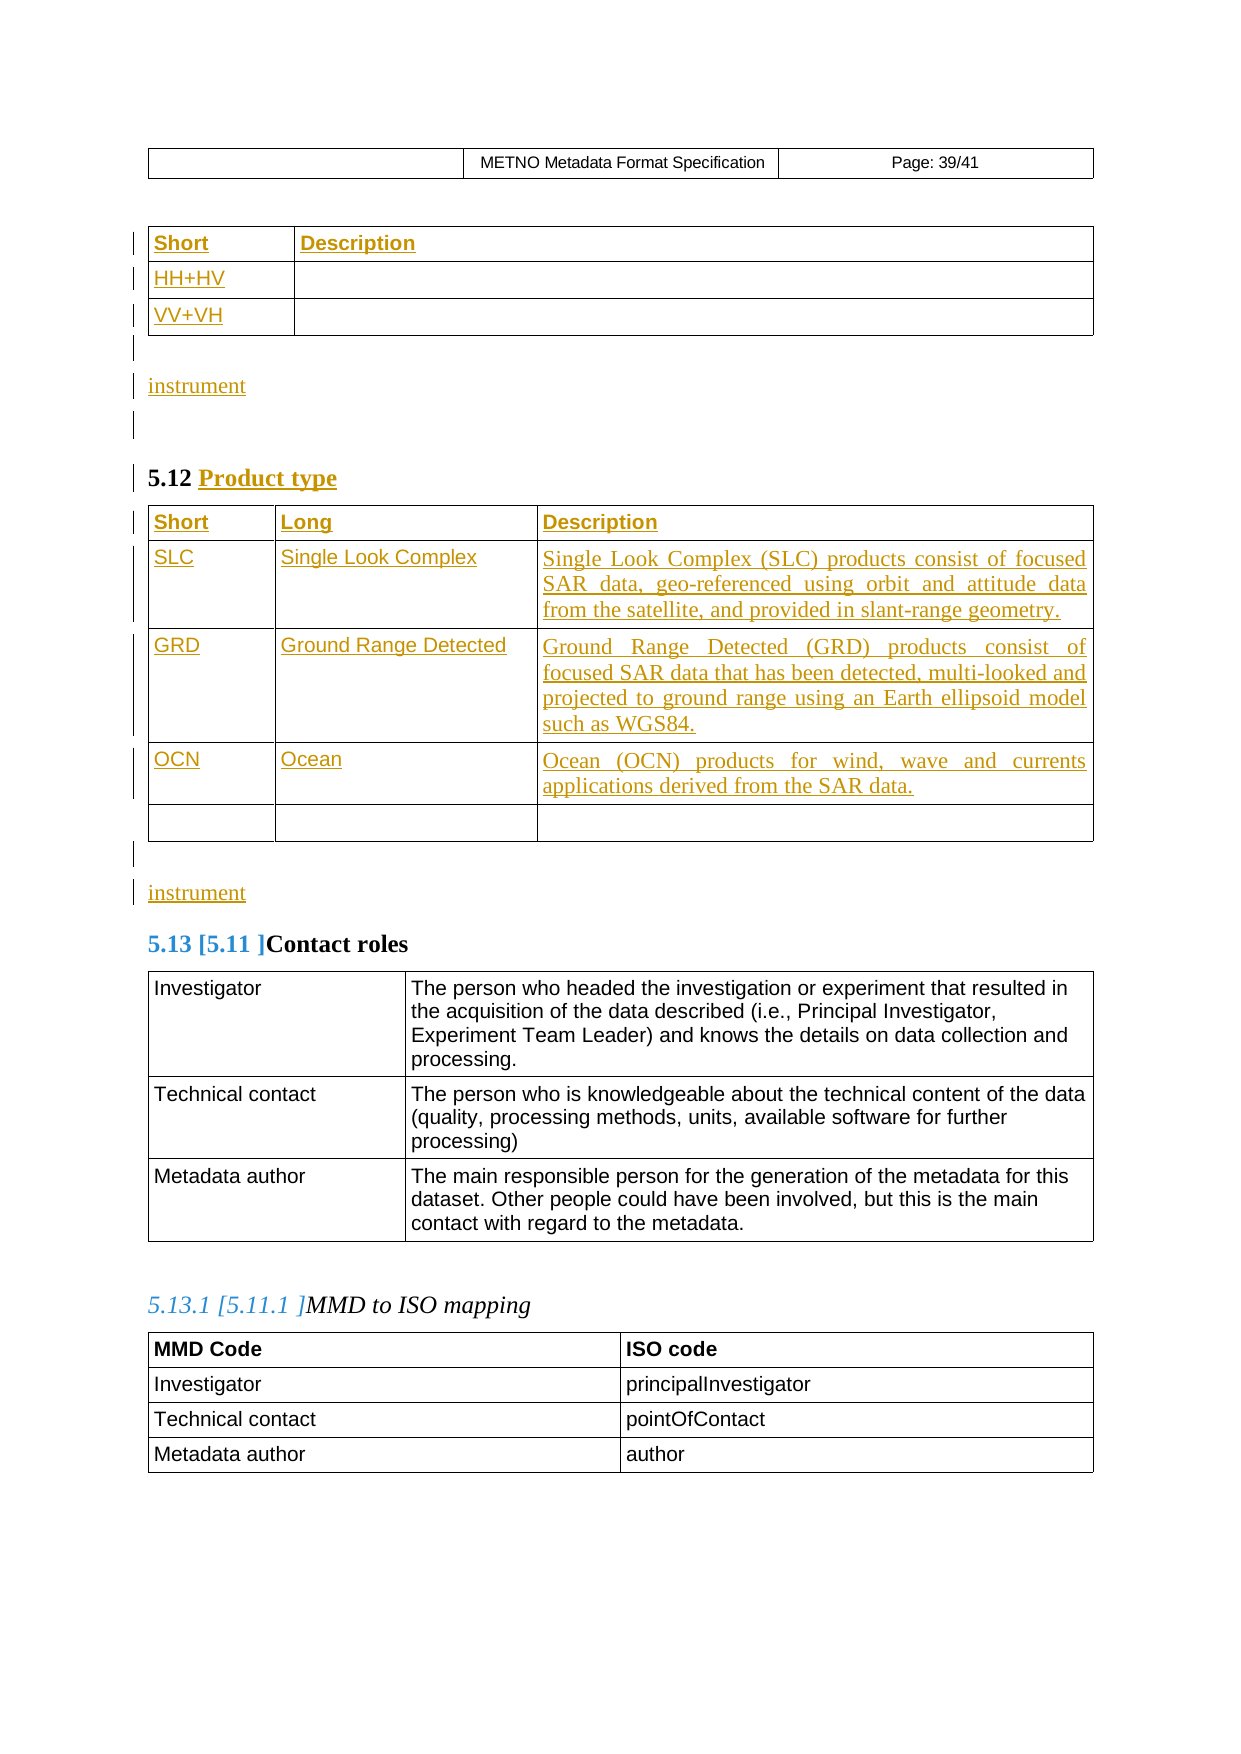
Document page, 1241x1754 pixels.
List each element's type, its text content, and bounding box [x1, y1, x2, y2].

table_header The person who headed the investigation or experiment that resulted in the acquisition of the data described (i.e., Principal Investigator, Experiment Team Leader) and knows the details on data collection and processing. [406, 972, 1093, 1076]
table_cell The main responsible person for the generation of the metadata for this dataset. Other people could have been involved, but this is the main contact with regard to the metadata. [406, 1159, 1093, 1241]
text instrument [148, 879, 1093, 905]
table_cell Metadata author [149, 1438, 620, 1472]
table_header Long [276, 506, 537, 540]
table_header Short [149, 506, 274, 540]
table_cell pointOfContact [621, 1403, 1093, 1437]
table_cell SLC [149, 541, 274, 628]
table_cell Single Look Complex [276, 541, 537, 628]
table_cell VV+VH [149, 299, 294, 335]
table_cell GRD [149, 629, 274, 742]
table_cell Technical contact [149, 1403, 620, 1437]
table_cell HH+HV [149, 262, 294, 298]
table_cell Investigator [149, 1368, 620, 1402]
table_cell author [621, 1438, 1093, 1472]
subtitle Product type [148, 464, 1093, 492]
table_cell The person who is knowledgeable about the technical content of the data (quality, processing methods, units, available software for further processing) [406, 1077, 1093, 1158]
subtitle Contact roles [148, 930, 1093, 958]
table_cell [149, 805, 274, 841]
table_cell OCN [149, 743, 274, 804]
table_header ISO code [621, 1333, 1093, 1367]
table_cell [538, 805, 1093, 841]
table_header Short [149, 227, 294, 261]
table_cell [276, 805, 537, 841]
table_header Description [295, 227, 1093, 261]
table_cell Single Look Complex (SLC) products consist of focused SAR data, geo-referenced using orbit and attitude data from the satellite, and provided in slant-range geometry. [538, 541, 1093, 628]
text instrument [148, 373, 1093, 399]
table_cell [295, 262, 1093, 298]
table_header Investigator [149, 972, 405, 1076]
table_cell Metadata author [149, 1159, 405, 1241]
table_header MMD Code [149, 1333, 620, 1367]
table_cell [295, 299, 1093, 335]
table_cell Ocean [276, 743, 537, 804]
table_header Description [538, 506, 1093, 540]
subtitle MMD to ISO mapping [148, 1291, 1093, 1319]
table_cell Ground Range Detected (GRD) products consist of focused SAR data that has been detected, multi-looked and projected to ground range using an Earth ellipsoid model such as WGS84. [538, 629, 1093, 742]
table_cell principalInvestigator [621, 1368, 1093, 1402]
table_cell Ocean (OCN) products for wind, wave and currents applications derived from the SAR data. [538, 743, 1093, 804]
table_cell Technical contact [149, 1077, 405, 1158]
table_cell Ground Range Detected [276, 629, 537, 742]
